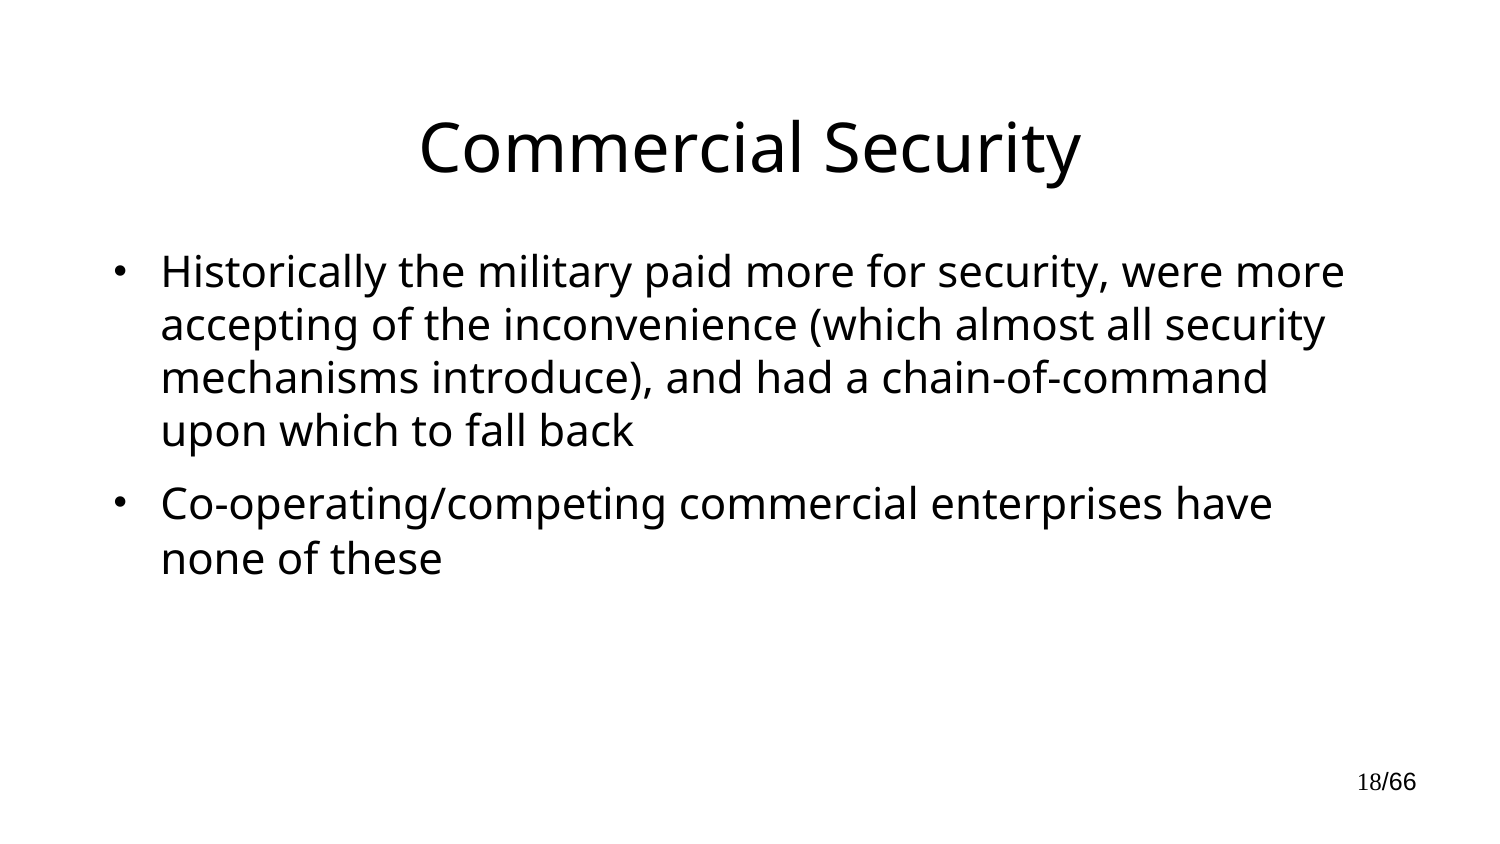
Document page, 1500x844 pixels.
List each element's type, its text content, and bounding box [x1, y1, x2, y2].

list Historically the military paid more for security, were more accepting of the inconvenience (which almost all security mechanisms introduce), and had a chain-of-command upon which to fall back Co-operating/competing commercial enterprises have none of these [112, 243, 1388, 761]
title Commercial Security [112, 74, 1388, 216]
